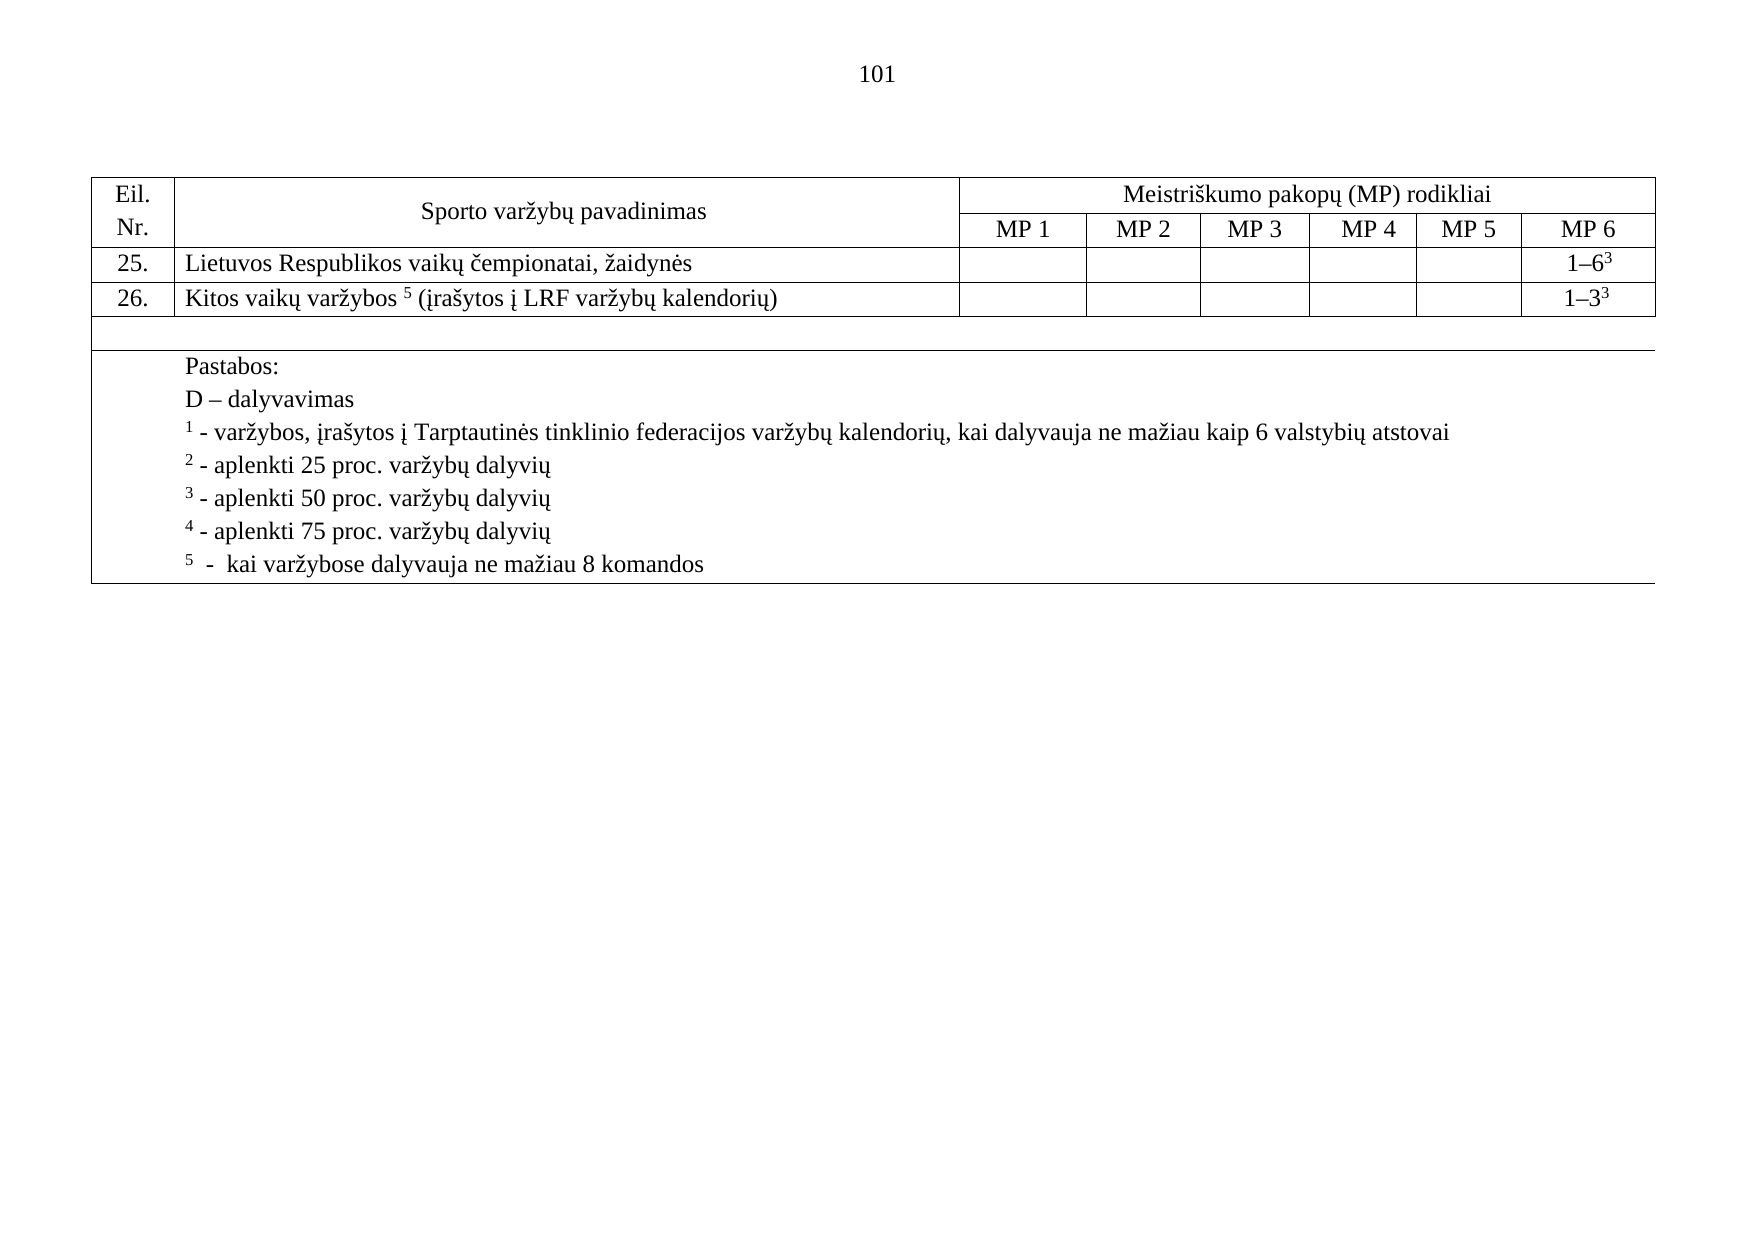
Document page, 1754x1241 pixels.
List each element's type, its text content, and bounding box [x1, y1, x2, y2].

table_cell [1200, 317, 1309, 350]
table_cell [960, 283, 1086, 316]
table_cell Kitos vaikų varžybos 5 (įrašytos į LRF varžybų kalendorių) [175, 283, 959, 316]
table_cell [174, 317, 960, 350]
table_cell [1417, 283, 1521, 316]
table_cell 1–63 [1522, 248, 1655, 282]
table_cell [1521, 317, 1633, 350]
table_cell MP 3 [1201, 214, 1309, 247]
table_header Meistriškumo pakopų (MP) rodikliai [960, 178, 1655, 213]
table_cell Lietuvos Respublikos vaikų čempionatai, žaidynės [175, 248, 959, 282]
table_cell 26. [92, 283, 174, 316]
table_cell [1417, 248, 1521, 282]
table_cell [92, 317, 174, 350]
table_header Eil. Nr. [92, 178, 174, 247]
table_cell MP 2 [1087, 214, 1200, 247]
table_cell 1–33 [1522, 283, 1655, 316]
table_cell [1310, 248, 1416, 282]
table_cell MP 1 [960, 214, 1086, 247]
table_cell [1087, 248, 1200, 282]
table_cell [1201, 283, 1309, 316]
table_cell [1087, 317, 1200, 350]
table_cell [1201, 248, 1309, 282]
table_cell [1633, 317, 1655, 350]
table_cell [1633, 351, 1655, 582]
table_cell [1309, 317, 1416, 350]
table_cell [1310, 283, 1416, 316]
table_cell MP 4 [1310, 214, 1416, 247]
table_header Sporto varžybų pavadinimas [175, 178, 959, 247]
table_cell 25. [92, 248, 174, 282]
table_cell [960, 317, 1087, 350]
table_cell Pastabos: D – dalyvavimas 1 - varžybos, įrašytos į Tarptautinės tinklinio federacijos varžybų kalendorių, kai dalyvauja ne mažiau kaip 6 valstybių atstovai 2 - aplenkti 25 proc. varžybų dalyvių 3 - aplenkti 50 proc. varžybų dalyvių 4 - aplenkti 75 proc. varžybų dalyvių 5 - kai varžybose dalyvauja ne mažiau 8 komandos [174, 351, 1633, 582]
table_cell [1416, 317, 1521, 350]
table_cell [92, 351, 174, 582]
table_cell MP 6 [1522, 214, 1655, 247]
table_cell MP 5 [1417, 214, 1521, 247]
table_cell [960, 248, 1086, 282]
table_cell [1087, 283, 1200, 316]
